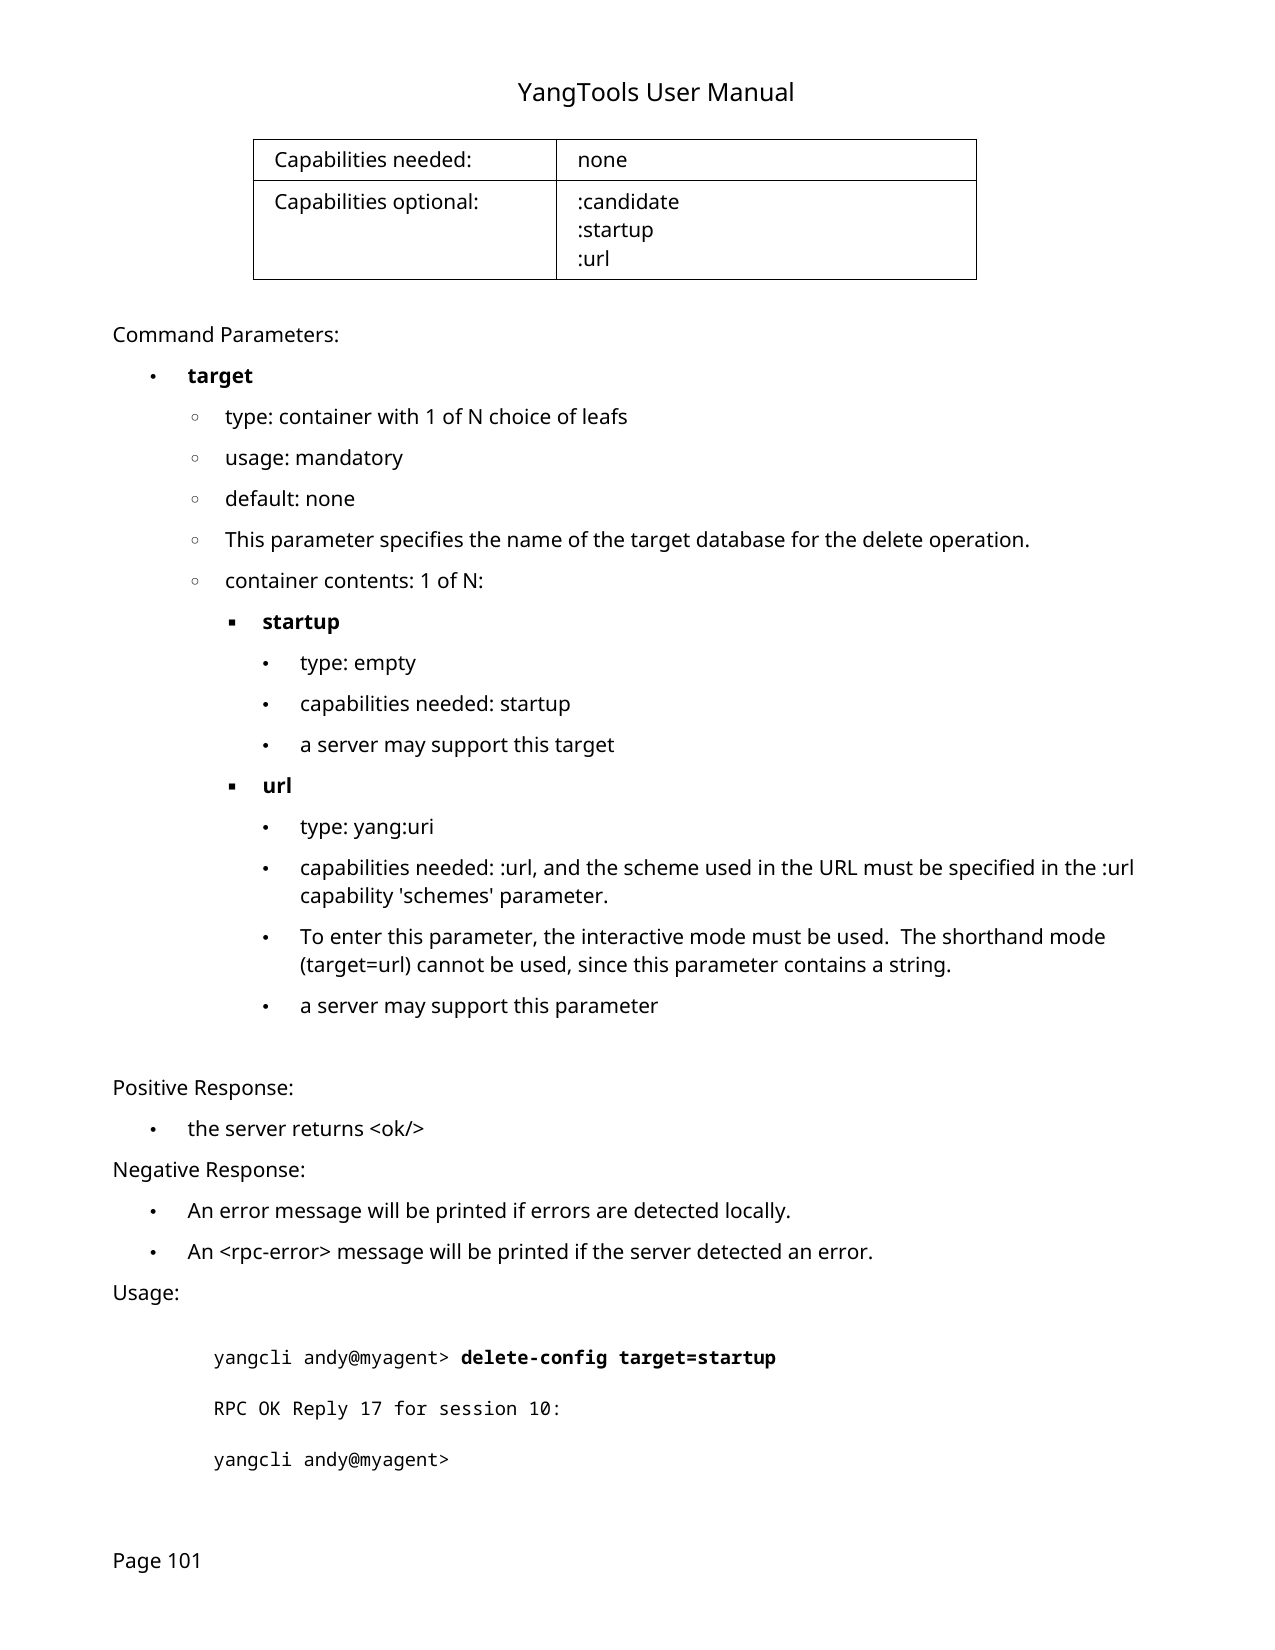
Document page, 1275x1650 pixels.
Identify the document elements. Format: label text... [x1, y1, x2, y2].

list type: yang:uri [262, 812, 1200, 840]
list url [225, 771, 1200, 799]
text Usage: [112, 1278, 1200, 1306]
table_cell Capabilities optional: [254, 181, 556, 278]
text Positive Response: [112, 1073, 1200, 1102]
list default: none [187, 484, 1200, 513]
list the server returns <ok/> [150, 1114, 1200, 1143]
list type: empty [262, 648, 1200, 676]
list usage: mandatory [187, 443, 1200, 472]
list capabilities needed: :url, and the scheme used in the URL must be specified in the :url capability 'schemes' parameter. [262, 853, 1200, 909]
list type: container with 1 of N choice of leafs [187, 402, 1200, 431]
list This parameter specifies the name of the target database for the delete operation. [187, 525, 1200, 554]
list target [150, 361, 1200, 390]
list An <rpc-error> message will be printed if the server detected an error. [150, 1237, 1200, 1266]
table_cell none [557, 140, 976, 180]
list An error message will be printed if errors are detected locally. [150, 1196, 1200, 1224]
text Command Parameters: [112, 321, 1200, 349]
list a server may support this parameter [262, 991, 1200, 1020]
text Negative Response: [112, 1155, 1200, 1184]
list container contents: 1 of N: [187, 566, 1200, 594]
list startup [225, 607, 1200, 636]
table_cell :candidate :startup :url [557, 181, 976, 278]
list To enter this parameter, the interactive mode must be used. The shorthand mode (target=url) cannot be used, since this parameter contains a string. [262, 922, 1200, 979]
text yangcli andy@myagent> delete-config target=startup RPC OK Reply 17 for session 10: yangcli andy@myagent> [139, 1319, 1200, 1498]
table_cell Capabilities needed: [254, 140, 556, 180]
list capabilities needed: startup [262, 689, 1200, 717]
list a server may support this target [262, 730, 1200, 758]
